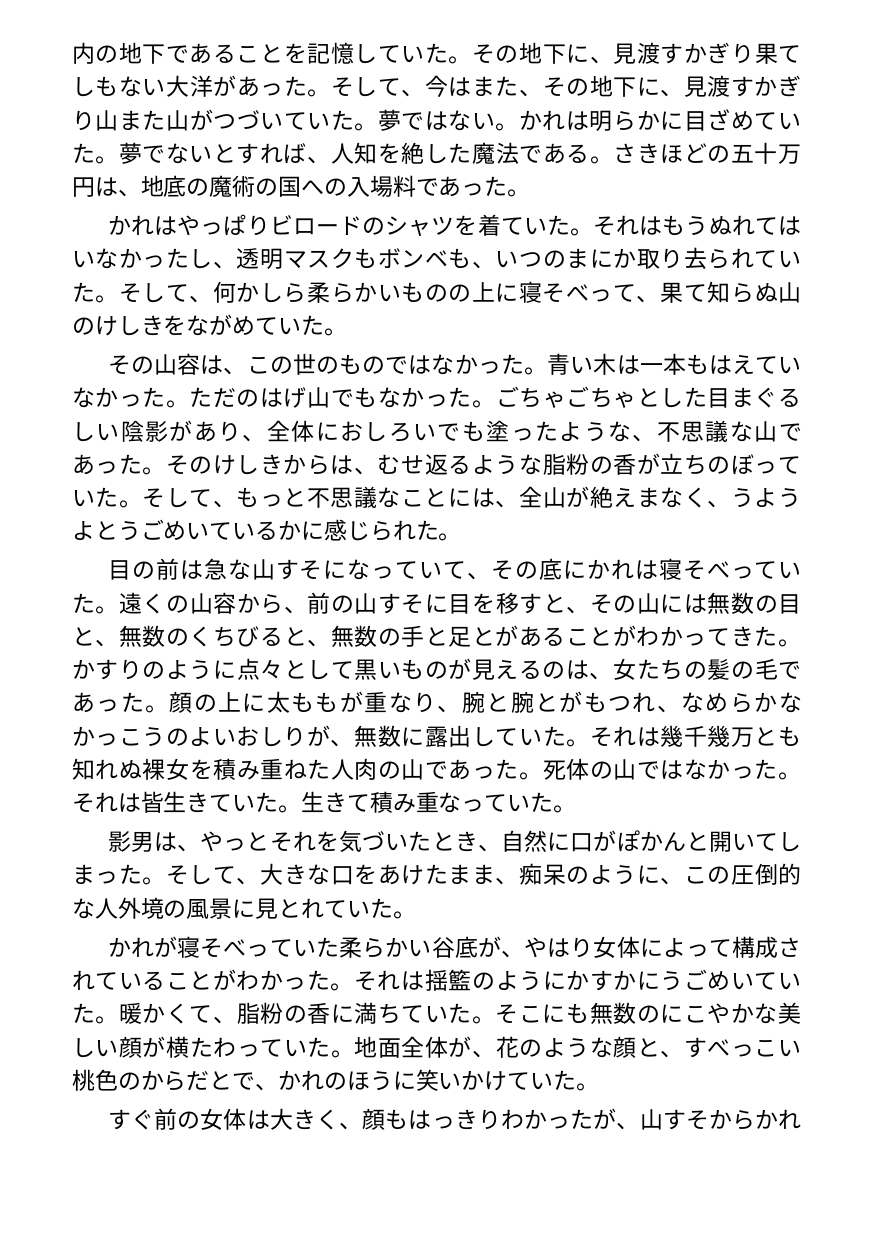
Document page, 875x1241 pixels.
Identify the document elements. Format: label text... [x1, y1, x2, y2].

text 内の地下であることを記憶していた。その地下に、見渡すかぎり果てしもない大洋があった。そして、今はまた、その地下に、見渡すかぎり山また山がつづいていた。夢ではない。かれは明らかに目ざめていた。夢でないとすれば、人知を絶した魔法である。さきほどの五十万円は、地底の魔術の国への入場料であった。 [72, 36, 802, 202]
text かれが寝そべっていた柔らかい谷底が、やはり女体によって構成されていることがわかった。それは揺籃のようにかすかにうごめいていた。暖かくて、脂粉の香に満ちていた。そこにも無数のにこやかな美しい顔が横たわっていた。地面全体が、花のような顔と、すべっこい桃色のからだとで、かれのほうに笑いかけていた。 [72, 930, 802, 1096]
text 影男は、やっとそれを気づいたとき、自然に口がぽかんと開いてしまった。そして、大きな口をあけたまま、痴呆のように、この圧倒的な人外境の風景に見とれていた。 [72, 824, 802, 924]
text 目の前は急な山すそになっていて、その底にかれは寝そべっていた。遠くの山容から、前の山すそに目を移すと、その山には無数の目と、無数のくちびると、無数の手と足とがあることがわかってきた。かすりのように点々として黒いものが見えるのは、女たちの髪の毛であった。顔の上に太ももが重なり、腕と腕とがもつれ、なめらかなかっこうのよいおしりが、無数に露出していた。それは幾千幾万とも知れぬ裸女を積み重ねた人肉の山であった。死体の山ではなかった。それは皆生きていた。生きて積み重なっていた。 [72, 552, 802, 818]
text その山容は、この世のものではなかった。青い木は一本もはえていなかった。ただのはげ山でもなかった。ごちゃごちゃとした目まぐるしい陰影があり、全体におしろいでも塗ったような、不思議な山であった。そのけしきからは、むせ返るような脂粉の香が立ちのぼっていた。そして、もっと不思議なことには、全山が絶えまなく、うようよとうごめいているかに感じられた。 [72, 347, 802, 546]
text かれはやっぱりビロードのシャツを着ていた。それはもうぬれてはいなかったし、透明マスクもボンベも、いつのまにか取り去られていた。そして、何かしら柔らかいものの上に寝そべって、果て知らぬ山のけしきをながめていた。 [72, 208, 802, 341]
text すぐ前の女体は大きく、顔もはっきりわかったが、山すそからかれ [72, 1102, 802, 1135]
